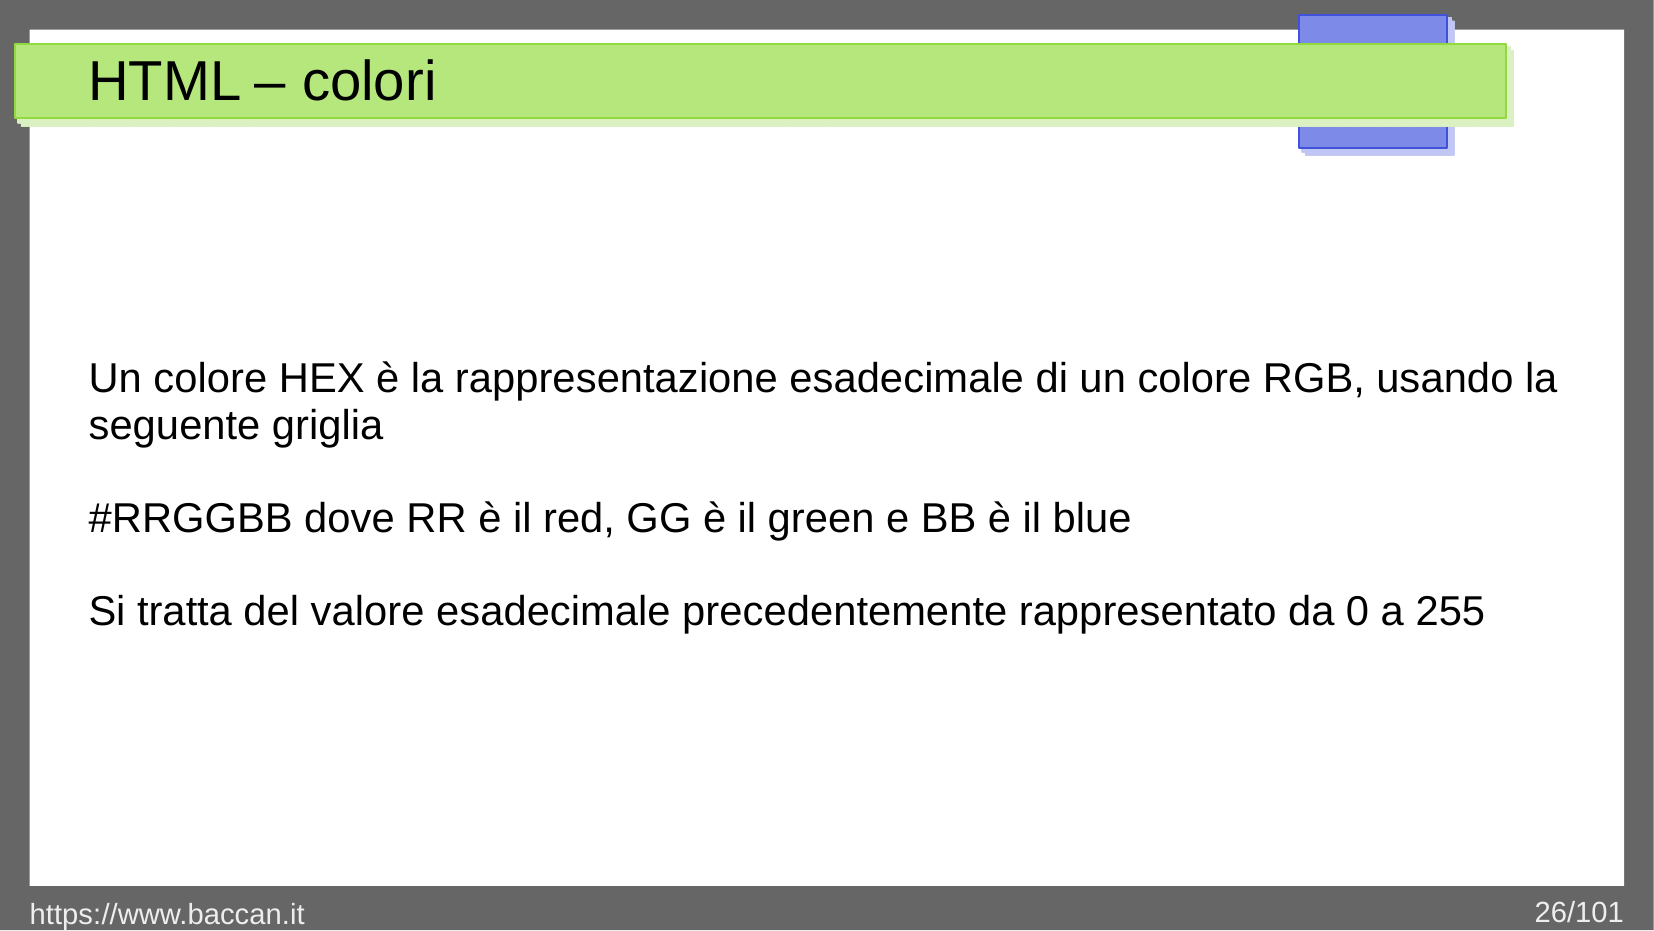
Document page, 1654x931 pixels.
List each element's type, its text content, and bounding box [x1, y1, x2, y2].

text_box Un colore HEX è la rappresentazione esadecimale di un colore RGB, usando la seguente griglia #RRGGBB dove RR è il red, GG è il green e BB è il blue Si tratta del valore esadecimale precedentemente rappresentato da 0 a 255 [88, 169, 1565, 820]
title HTML – colori [88, 44, 1506, 119]
